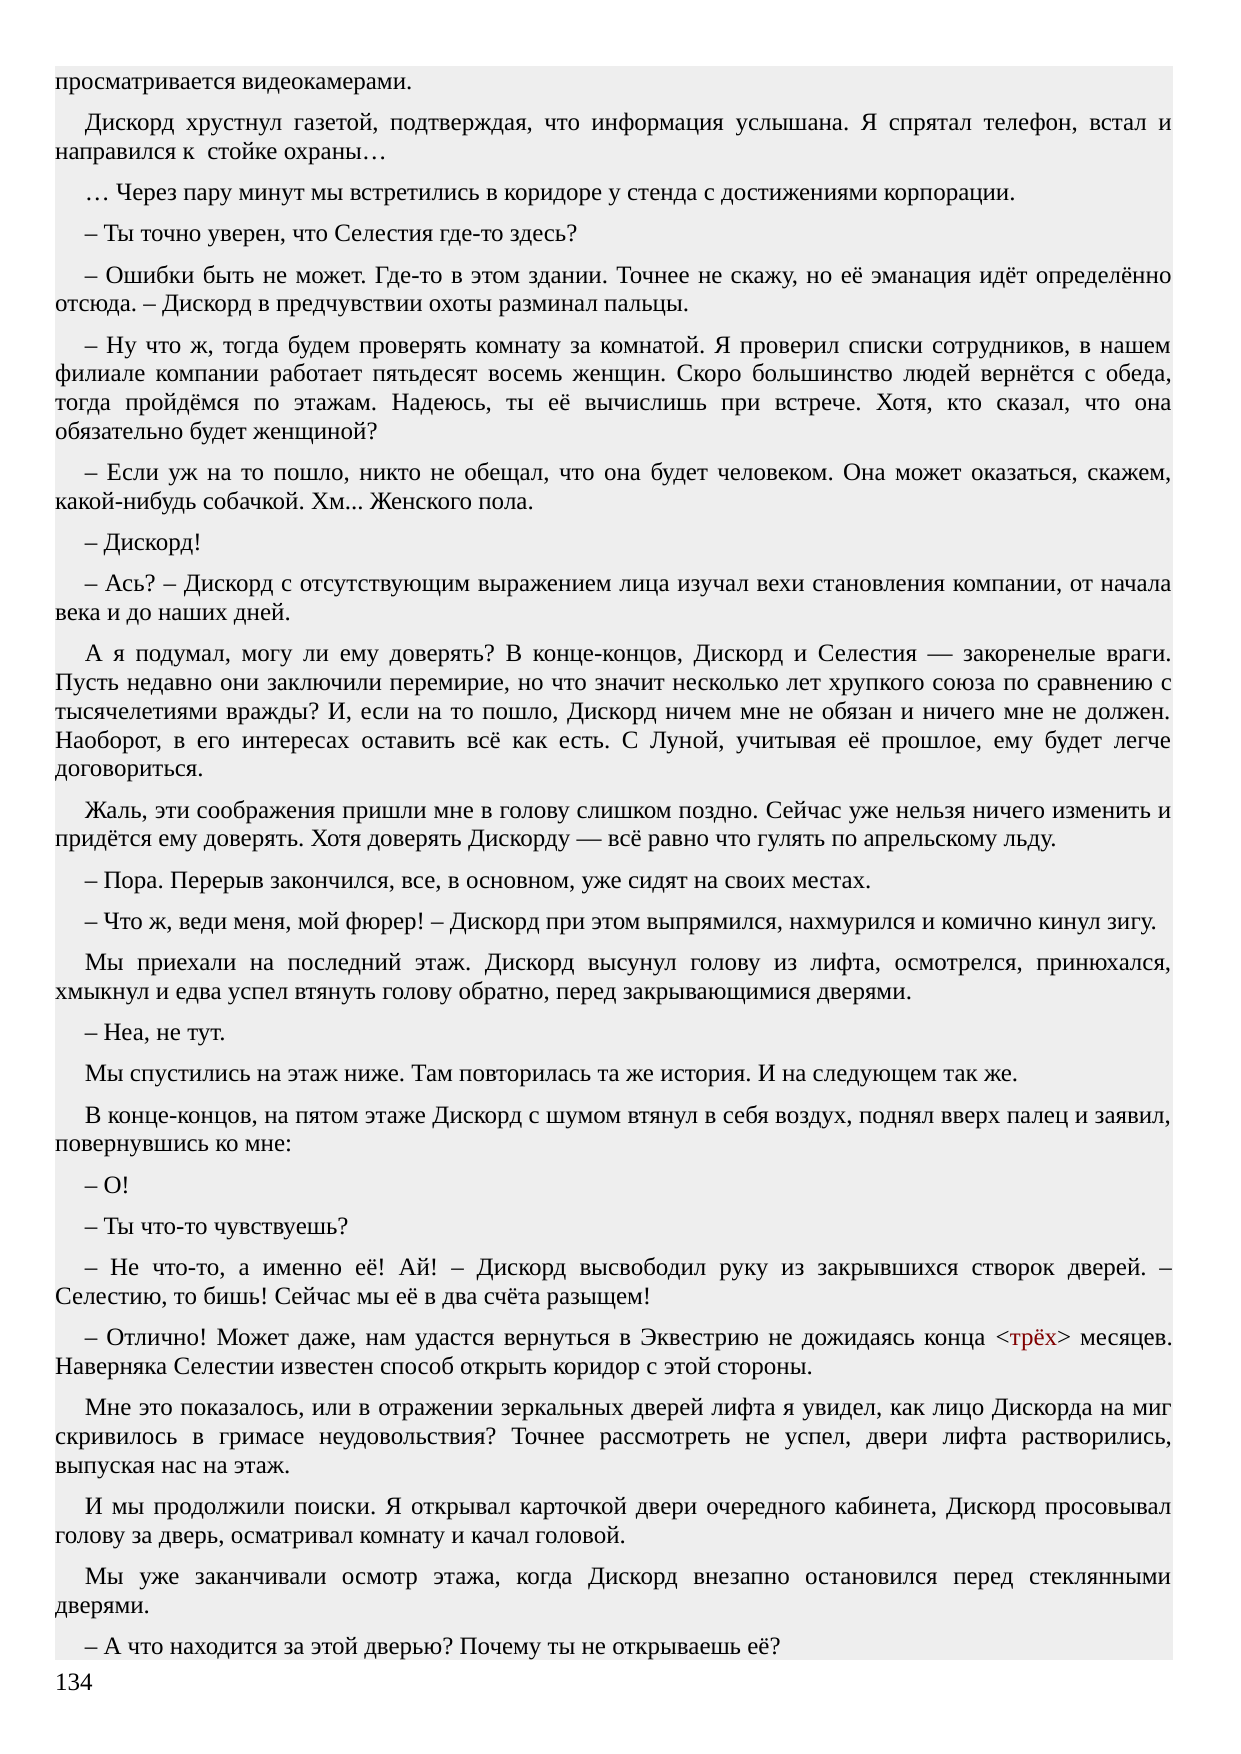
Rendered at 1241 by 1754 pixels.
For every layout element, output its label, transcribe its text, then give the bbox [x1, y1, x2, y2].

text … Через пару минут мы встретились в коридоре у стенда с достижениями корпорации. [55, 177, 1173, 206]
text – Ты что-то чувствуешь? [55, 1211, 1173, 1240]
text – Ошибки быть не может. Где-то в этом здании. Точнее не скажу, но её эманация идёт определённо отсюда. – Дискорд в предчувствии охоты разминал пальцы. [55, 260, 1173, 317]
text Мне это показалось, или в отражении зеркальных дверей лифта я увидел, как лицо Дискорда на миг скривилось в гримасе неудовольствия? Точнее рассмотреть не успел, двери лифта растворились, выпуская нас на этаж. [55, 1392, 1173, 1478]
text – А что находится за этой дверью? Почему ты не открываешь её? [55, 1631, 1173, 1660]
text – Ась? – Дискорд с отсутствующим выражением лица изучал вехи становления компании, от начала века и до наших дней. [55, 568, 1173, 626]
text – Отлично! Может даже, нам удастся вернуться в Эквестрию не дожидаясь конца <трёх> месяцев. Наверняка Селестии известен способ открыть коридор с этой стороны. [55, 1322, 1173, 1380]
text – Ну что ж, тогда будем проверять комнату за комнатой. Я проверил списки сотрудников, в нашем филиале компании работает пятьдесят восемь женщин. Скоро большинство людей вернётся с обеда, тогда пройдёмся по этажам. Надеюсь, ты её вычислишь при встрече. Хотя, кто сказал, что она обязательно будет женщиной? [55, 330, 1173, 445]
text Дискорд хрустнул газетой, подтверждая, что информация услышана. Я спрятал телефон, встал и направился к стойке охраны… [55, 107, 1173, 165]
text просматривается видеокамерами. [55, 66, 1173, 95]
text – О! [55, 1170, 1173, 1198]
text Мы уже заканчивали осмотр этажа, когда Дискорд внезапно остановился перед стеклянными дверями. [55, 1561, 1173, 1618]
text – Ты точно уверен, что Селестия где-то здесь? [55, 218, 1173, 247]
text – Пора. Перерыв закончился, все, в основном, уже сидят на своих местах. [55, 865, 1173, 893]
text – Если уж на то пошло, никто не обещал, что она будет человеком. Она может оказаться, скажем, какой-нибудь собачкой. Хм... Женского пола. [55, 457, 1173, 515]
text Жаль, эти соображения пришли мне в голову слишком поздно. Сейчас уже нельзя ничего изменить и придётся ему доверять. Хотя доверять Дискорду — всё равно что гулять по апрельскому льду. [55, 795, 1173, 852]
text – Неа, не тут. [55, 1017, 1173, 1046]
text А я подумал, могу ли ему доверять? В конце-концов, Дискорд и Селестия — закоренелые враги. Пусть недавно они заключили перемирие, но что значит несколько лет хрупкого союза по сравнению с тысячелетиями вражды? И, если на то пошло, Дискорд ничем мне не обязан и ничего мне не должен. Наоборот, в его интересах оставить всё как есть. С Луной, учитывая её прошлое, ему будет легче договориться. [55, 638, 1173, 782]
text И мы продолжили поиски. Я открывал карточкой двери очередного кабинета, Дискорд просовывал голову за дверь, осматривал комнату и качал головой. [55, 1491, 1173, 1548]
text Мы приехали на последний этаж. Дискорд высунул голову из лифта, осмотрелся, принюхался, хмыкнул и едва успел втянуть голову обратно, перед закрывающимися дверями. [55, 947, 1173, 1005]
text – Дискорд! [55, 527, 1173, 556]
text – Не что-то, а именно её! Ай! – Дискорд высвободил руку из закрывшихся створок дверей. – Селестию, то бишь! Сейчас мы её в два счёта разыщем! [55, 1252, 1173, 1310]
text Мы спустились на этаж ниже. Там повторилась та же история. И на следующем так же. [55, 1058, 1173, 1087]
text В конце-концов, на пятом этаже Дискорд с шумом втянул в себя воздух, поднял вверх палец и заявил, повернувшись ко мне: [55, 1100, 1173, 1157]
text – Что ж, веди меня, мой фюрер! – Дискорд при этом выпрямился, нахмурился и комично кинул зигу. [55, 906, 1173, 935]
